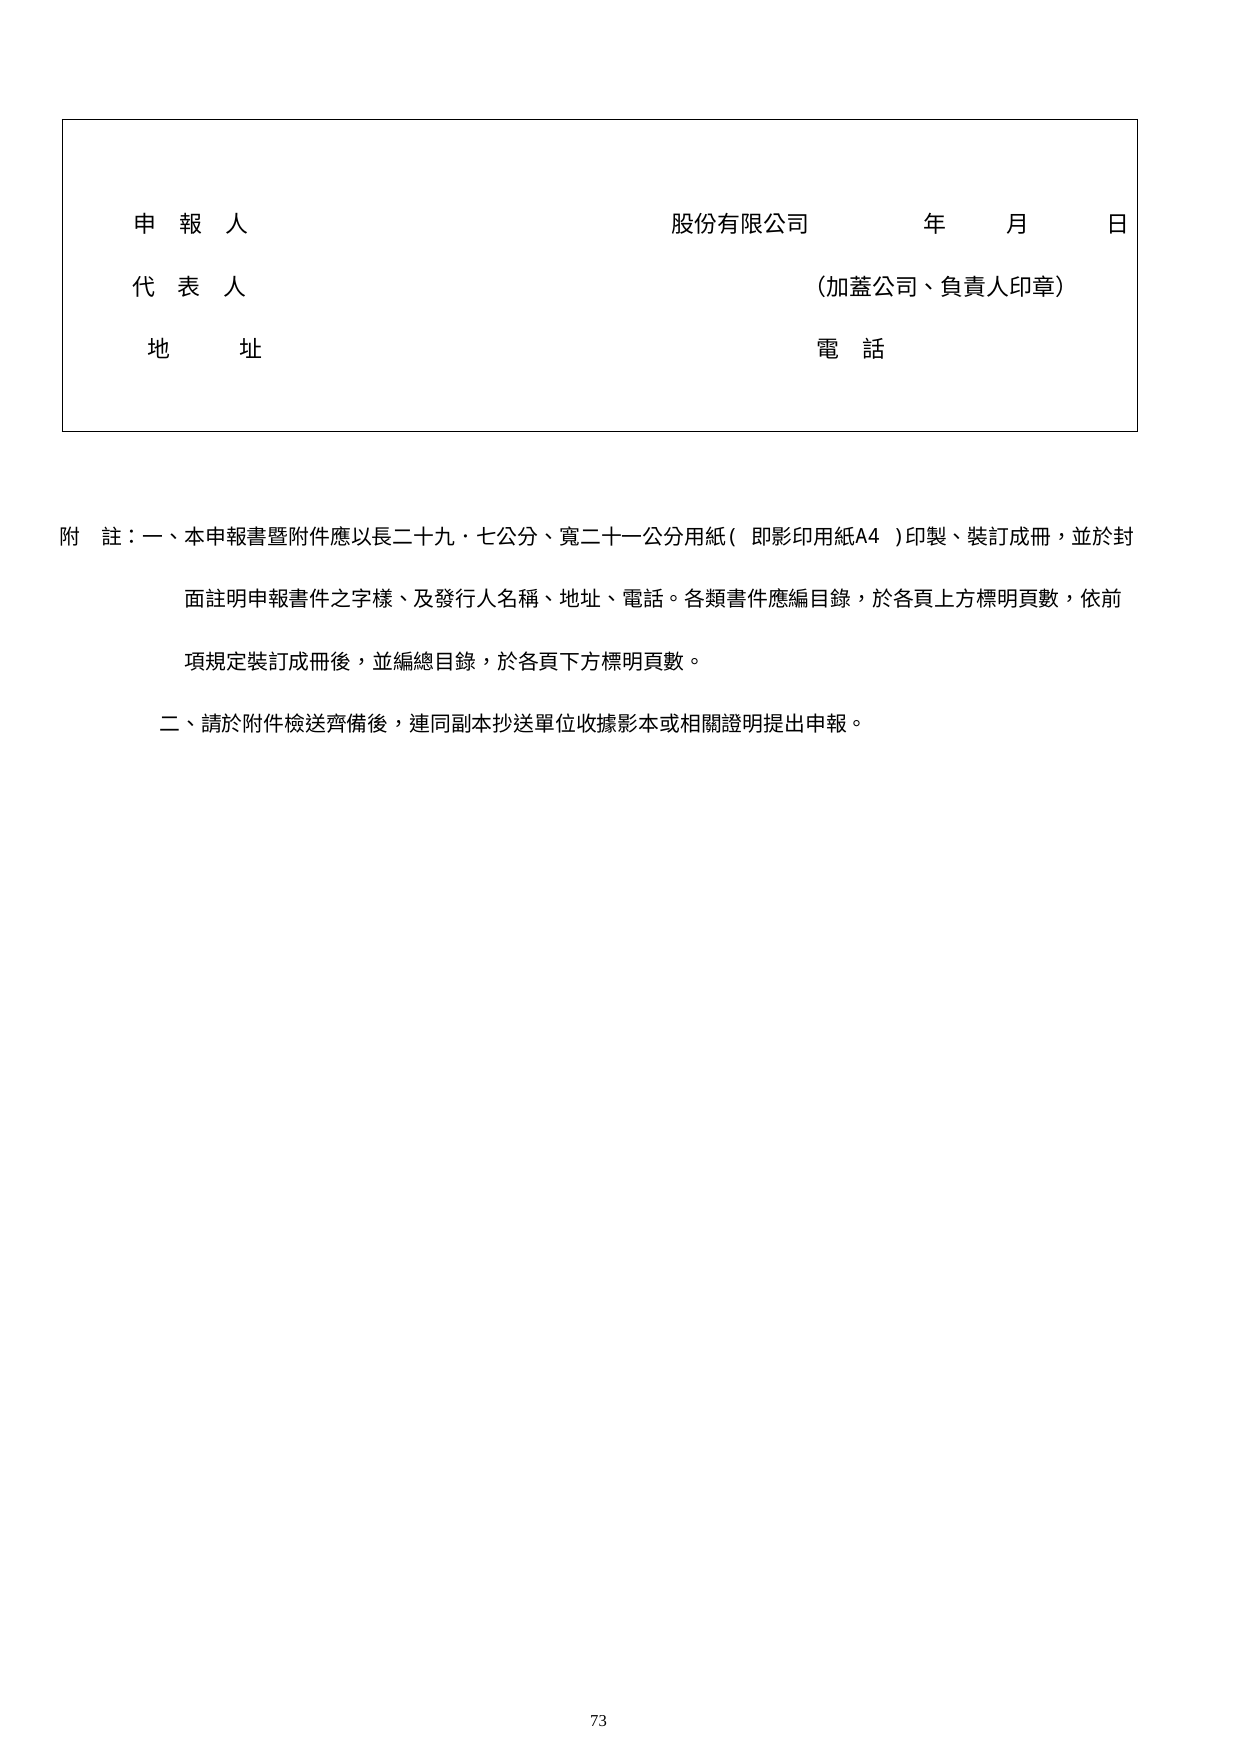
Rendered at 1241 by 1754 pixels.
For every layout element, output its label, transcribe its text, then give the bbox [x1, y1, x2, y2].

text 附 註：一、本申報書暨附件應以長二十九．七公分、寬二十一公分用紙( 即影印用紙A4 )印製、裝訂成冊，並於封面註明申報書件之字樣、及發行人名稱、地址、電話。各類書件應編目錄，於各頁上方標明頁數，依前項規定裝訂成冊後，並編總目錄，於各頁下方標明頁數。 [59, 494, 1137, 681]
text 二、請於附件檢送齊備後，連同副本抄送單位收據影本或相關證明提出申報。 [59, 681, 1137, 744]
table_cell 申 報 人 股份有限公司 年 月 日 代 表 人 （加蓋公司、負責人印章） 地 址 電 話 [63, 120, 1137, 431]
